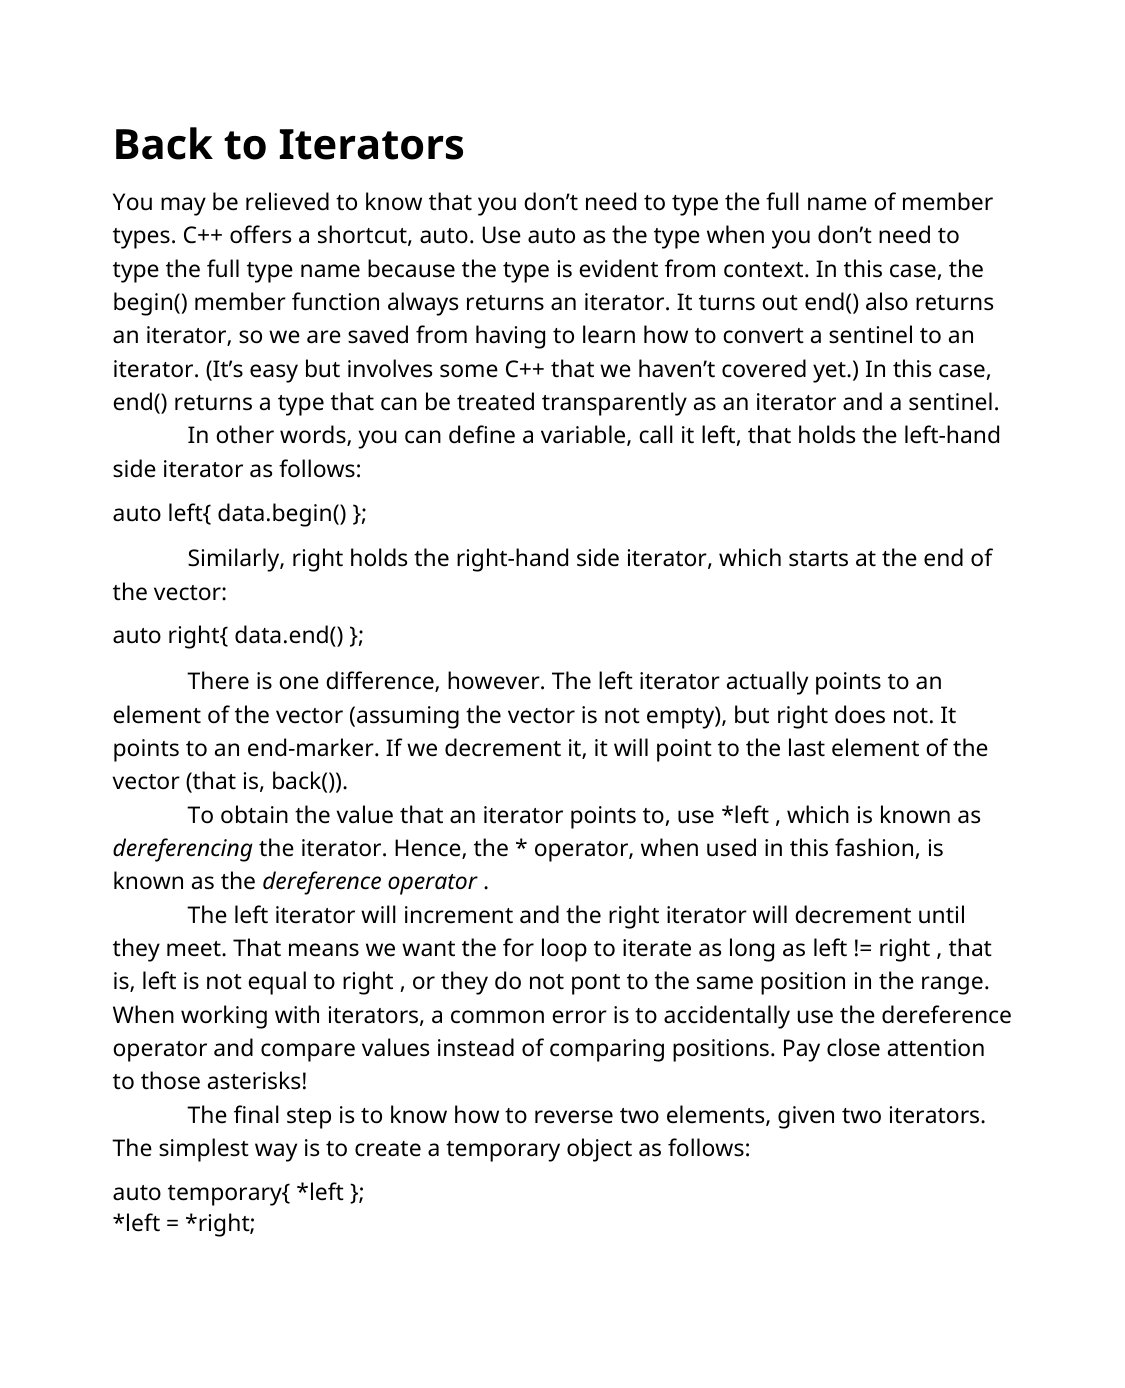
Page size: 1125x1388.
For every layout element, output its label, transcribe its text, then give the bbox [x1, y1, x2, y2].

text To obtain the value that an iterator points to, use *left , which is known as dereferencing the iterator. Hence, the * operator, when used in this fashion, is known as the dereference operator . [112, 796, 1012, 896]
text auto temporary{ *left }; [112, 1176, 1012, 1207]
text The left iterator will increment and the right iterator will decrement until they meet. That means we want the for loop to iterate as long as left != right , that is, left is not equal to right , or they do not pont to the same position in the range. When working with iterators, a common error is to accidentally use the dereference operator and compare values instead of comparing positions. Pay close attention to those asterisks! [112, 896, 1012, 1096]
text auto right{ data.end() }; [112, 619, 1012, 651]
text Similarly, right holds the right-hand side iterator, which starts at the end of the vector: [112, 540, 1012, 607]
text auto left{ data.begin() }; [112, 496, 1012, 528]
text In other words, you can define a variable, call it left, that holds the left-hand side iterator as follows: [112, 417, 1012, 484]
text *left = *right; [112, 1207, 1012, 1238]
text There is one difference, however. The left iterator actually points to an element of the vector (assuming the vector is not empty), but right does not. It points to an end-marker. If we decrement it, it will point to the last element of the vector (that is, back()). [112, 663, 1012, 796]
text The final step is to know how to reverse two elements, given two iterators. The simplest way is to create a temporary object as follows: [112, 1096, 1012, 1163]
subtitle Back to Iterators [112, 115, 1012, 171]
text You may be relieved to know that you don’t need to type the full name of member types. C++ offers a shortcut, auto. Use auto as the type when you don’t need to type the full type name because the type is evident from context. In this case, the begin() member function always returns an iterator. It turns out end() also returns an iterator, so we are saved from having to learn how to convert a sentinel to an iterator. (It’s easy but involves some C++ that we haven’t covered yet.) In this case, end() returns a type that can be treated transparently as an iterator and a sentinel. [112, 184, 1012, 417]
